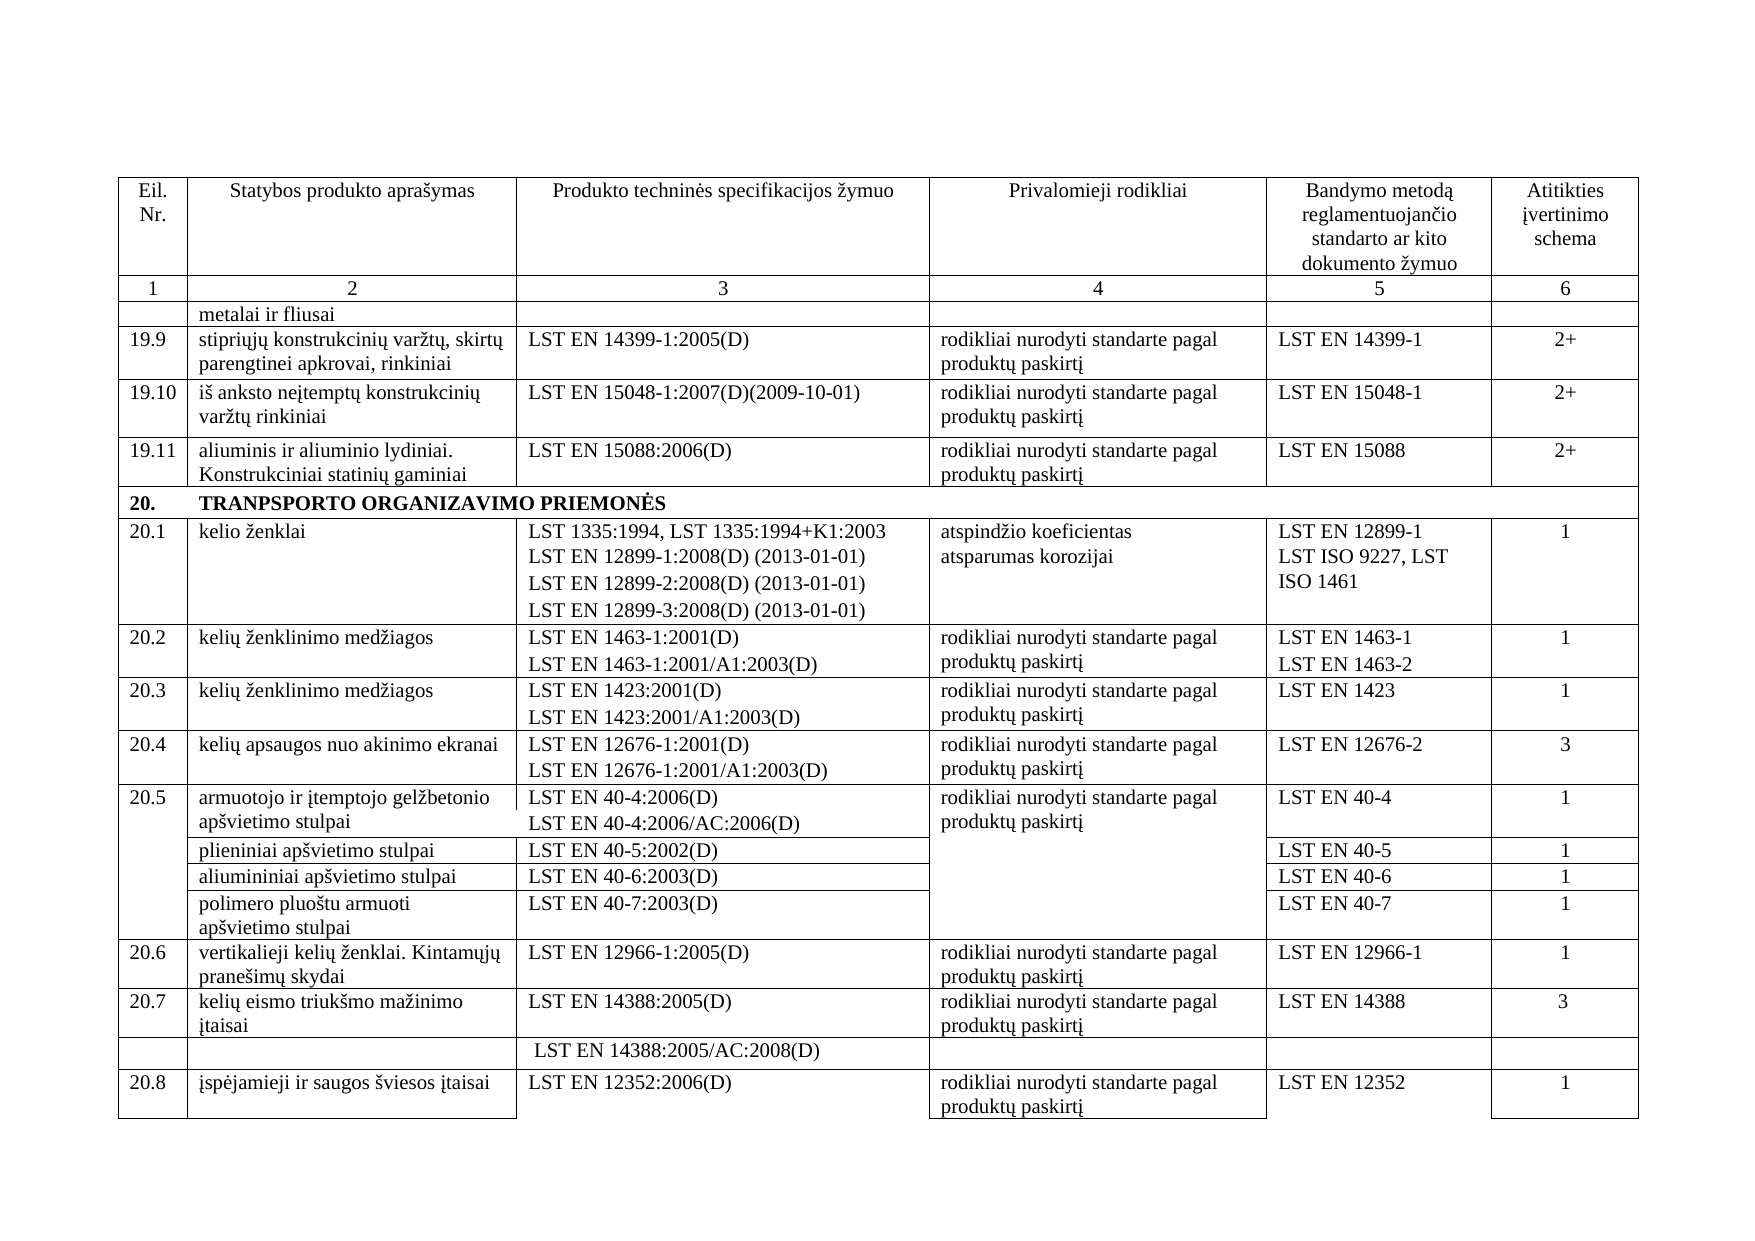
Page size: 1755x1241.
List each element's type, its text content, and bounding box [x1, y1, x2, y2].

table_cell LST EN 1423:2001/A1:2003(D) [517, 704, 929, 730]
table_header Produkto techninės specifikacijos žymuo [517, 178, 929, 274]
table_cell kelių apsaugos nuo akinimo ekranai [188, 731, 516, 783]
table_header Statybos produkto aprašymas [188, 178, 516, 274]
table_cell [1267, 302, 1491, 326]
table_cell 1 [1492, 838, 1638, 863]
table_cell vertikalieji kelių ženklai. Kintamųjų pranešimų skydai [188, 940, 516, 988]
table_cell 20.2 [119, 625, 187, 677]
table_cell 1 [1492, 785, 1638, 837]
table_cell aliuminis ir aliuminio lydiniai. Konstrukciniai statinių gaminiai [188, 438, 516, 486]
table_cell LST EN 40-4:2006/AC:2006(D) [517, 810, 929, 837]
table_cell LST EN 12899-3:2008(D) (2013-01-01) [517, 598, 929, 624]
table_cell LST EN 12899-1 [1267, 519, 1491, 544]
table_cell 20.1 [119, 519, 187, 624]
table_header Atitikties įvertinimo schema [1492, 178, 1638, 274]
table_cell LST EN 1463-1:2001/A1:2003(D) [517, 651, 929, 677]
table_cell kelių ženklinimo medžiagos [188, 625, 516, 677]
table_cell LST ISO 9227, LST ISO 1461 [1267, 545, 1491, 624]
table_cell rodikliai nurodyti standarte pagal produktų paskirtį [930, 940, 1266, 988]
table_cell LST EN 12966-1 [1267, 940, 1491, 988]
table_cell LST EN 40-4 [1267, 785, 1491, 837]
table_cell LST EN 12352 [1267, 1070, 1491, 1118]
table_cell armuotojo ir įtemptojo gelžbetonio apšvietimo stulpai [188, 785, 517, 837]
table_cell 1 [1492, 1070, 1638, 1118]
table_cell [119, 1038, 187, 1068]
table_cell 3 [517, 276, 929, 301]
table_header Eil. Nr. [119, 178, 187, 274]
table_cell 3 [1492, 989, 1638, 1037]
table_cell LST EN 1463-2 [1267, 651, 1491, 677]
table_cell LST EN 14388 [1267, 989, 1491, 1037]
table_cell 3 [1492, 731, 1638, 783]
table_cell 5 [1267, 276, 1491, 301]
table_cell 1 [1492, 625, 1638, 677]
table_cell LST EN 12352:2006(D) [517, 1070, 929, 1118]
table_cell 19.11 [119, 438, 187, 486]
table_cell LST EN 40-7 [1267, 891, 1491, 939]
table_cell kelio ženklai [188, 519, 516, 624]
table_cell [517, 302, 929, 326]
table_cell LST EN 1463-1:2001(D) [517, 625, 929, 651]
table_cell rodikliai nurodyti standarte pagal produktų paskirtį [930, 731, 1266, 783]
table_cell 1 [1492, 864, 1638, 890]
table_cell [930, 1038, 1266, 1068]
table_cell LST EN 1423:2001(D) [517, 678, 929, 704]
table_cell įspėjamieji ir saugos šviesos įtaisai [188, 1070, 516, 1118]
table_cell LST EN 15088 [1267, 438, 1491, 486]
table_cell LST EN 40-5:2002(D) [517, 838, 929, 863]
table_cell stipriųjų konstrukcinių varžtų, skirtų parengtinei apkrovai, rinkiniai [188, 327, 516, 379]
table_cell LST EN 40-7:2003(D) [517, 891, 929, 939]
table_cell 20.4 [119, 731, 187, 783]
table_cell 2+ [1492, 438, 1638, 486]
table_cell [1492, 1038, 1638, 1068]
table_cell 2+ [1492, 327, 1638, 379]
table_cell 20.8 [119, 1070, 187, 1118]
table_cell kelių eismo triukšmo mažinimo įtaisai [188, 989, 516, 1037]
table_cell LST EN 1423 [1267, 678, 1491, 730]
table_cell LST EN 14399-1 [1267, 327, 1491, 379]
table_cell kelių ženklinimo medžiagos [188, 678, 516, 730]
table_cell 2 [188, 276, 516, 301]
table_cell rodikliai nurodyti standarte pagal produktų paskirtį [930, 989, 1266, 1037]
table_cell metalai ir fliusai [188, 302, 516, 326]
table_cell LST EN 12676-1:2001(D) [517, 731, 929, 757]
table_cell plieniniai apšvietimo stulpai [188, 838, 516, 863]
table_cell LST EN 12899-1:2008(D) (2013-01-01) [517, 545, 929, 571]
table_cell 1 [1492, 940, 1638, 988]
table_cell rodikliai nurodyti standarte pagal produktų paskirtį [930, 380, 1266, 437]
table_cell LST EN 40-6 [1267, 864, 1491, 890]
table_cell 20.6 [119, 940, 187, 988]
table_cell 1 [1492, 678, 1638, 730]
table_cell rodikliai nurodyti standarte pagal produktų paskirtį [930, 1070, 1266, 1118]
table_cell LST EN 40-4:2006(D) [517, 785, 929, 810]
table_cell LST EN 1463-1 [1267, 625, 1491, 651]
table_cell 19.9 [119, 327, 187, 379]
table_cell 6 [1492, 276, 1638, 301]
table_cell [188, 1038, 516, 1068]
table_cell atspindžio koeficientas [930, 519, 1266, 544]
table_cell 2+ [1492, 380, 1638, 437]
table_cell rodikliai nurodyti standarte pagal produktų paskirtį [930, 625, 1266, 677]
table_cell LST EN 15088:2006(D) [517, 438, 929, 486]
table_cell LST EN 15048-1 [1267, 380, 1491, 437]
table_cell LST EN 14388:2005/AC:2008(D) [517, 1038, 929, 1068]
table_cell 1 [1492, 519, 1638, 624]
table_cell iš anksto neįtemptų konstrukcinių varžtų rinkiniai [188, 380, 516, 437]
table_cell 1 [1492, 891, 1638, 939]
table_cell 1 [119, 276, 187, 301]
table_cell rodikliai nurodyti standarte pagal produktų paskirtį [930, 327, 1266, 379]
table_cell LST 1335:1994, LST 1335:1994+K1:2003 [517, 519, 929, 544]
table_cell 19.10 [119, 380, 187, 437]
table_cell [1267, 1038, 1491, 1068]
table_cell rodikliai nurodyti standarte pagal produktų paskirtį [930, 438, 1266, 486]
table_cell rodikliai nurodyti standarte pagal produktų paskirtį [930, 678, 1266, 730]
table_cell 20. [119, 487, 187, 518]
table_cell [1492, 302, 1638, 326]
table_cell 20.5 [119, 785, 187, 939]
table_cell 4 [930, 276, 1266, 301]
table_cell LST EN 15048-1:2007(D)(2009-10-01) [517, 380, 929, 437]
table_cell LST EN 40-6:2003(D) [517, 864, 929, 890]
table_cell LST EN 12899-2:2008(D) (2013-01-01) [517, 571, 929, 598]
table_cell polimero pluoštu armuoti apšvietimo stulpai [188, 891, 516, 939]
table_cell LST EN 12966-1:2005(D) [517, 940, 929, 988]
table_cell LST EN 12676-1:2001/A1:2003(D) [517, 757, 929, 783]
table_cell LST EN 40-5 [1267, 838, 1491, 863]
table_cell TRANPSPORTO ORGANIZAVIMO PRIEMONĖS [188, 487, 1638, 518]
table_cell 20.7 [119, 989, 187, 1037]
table_header Bandymo metodą reglamentuojančio standarto ar kito dokumento žymuo [1267, 178, 1491, 274]
table_header Privalomieji rodikliai [930, 178, 1266, 274]
table_cell atsparumas korozijai [930, 545, 1266, 624]
table_cell [119, 302, 187, 326]
table_cell rodikliai nurodyti standarte pagal produktų paskirtį [930, 785, 1266, 939]
table_cell LST EN 14388:2005(D) [517, 989, 929, 1037]
table_cell 20.3 [119, 678, 187, 730]
table_cell LST EN 12676-2 [1267, 731, 1491, 783]
table_cell LST EN 14399-1:2005(D) [517, 327, 929, 379]
table_cell [930, 302, 1266, 326]
table_cell aliumininiai apšvietimo stulpai [188, 864, 516, 890]
